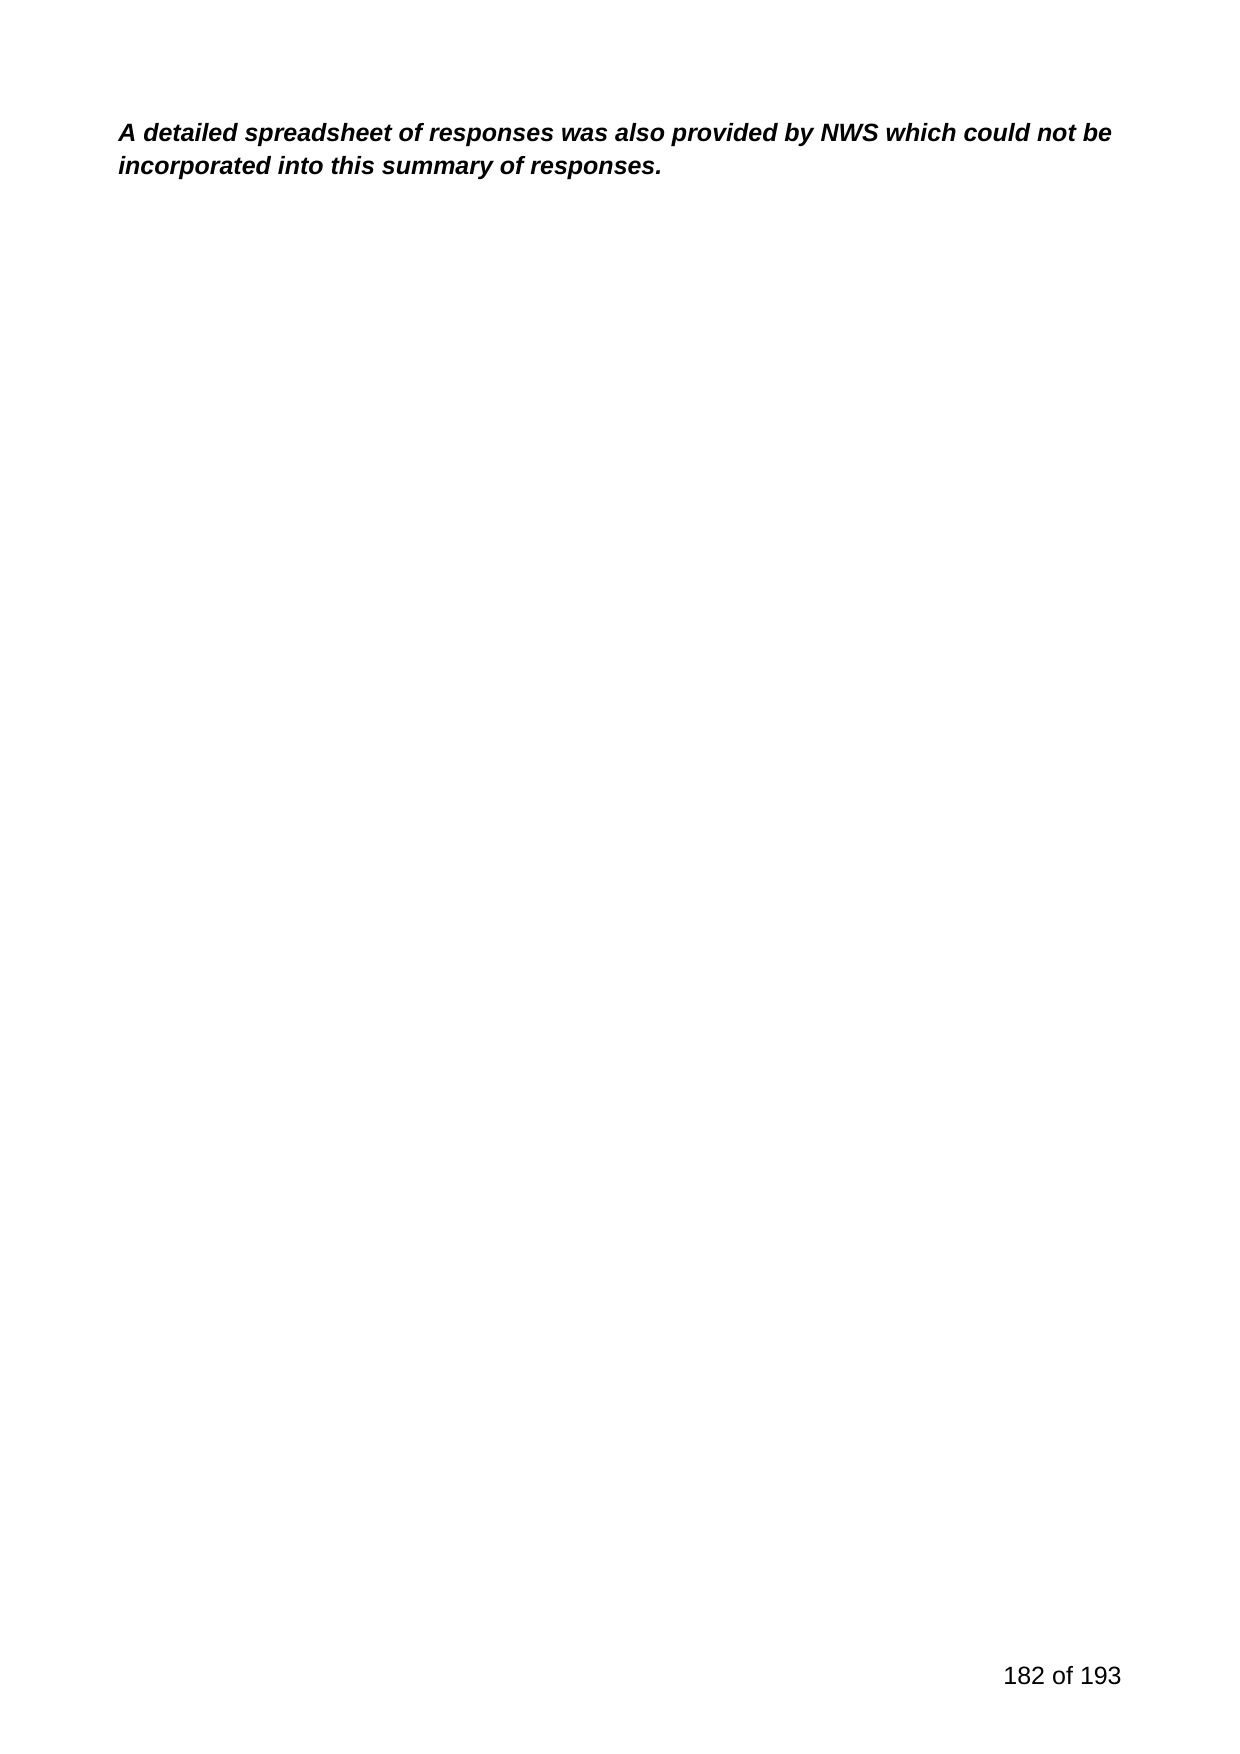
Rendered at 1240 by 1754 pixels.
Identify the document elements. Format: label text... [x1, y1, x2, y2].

text A detailed spreadsheet of responses was also provided by NWS which could not be incorporated into this summary of responses. [118, 118, 1121, 180]
